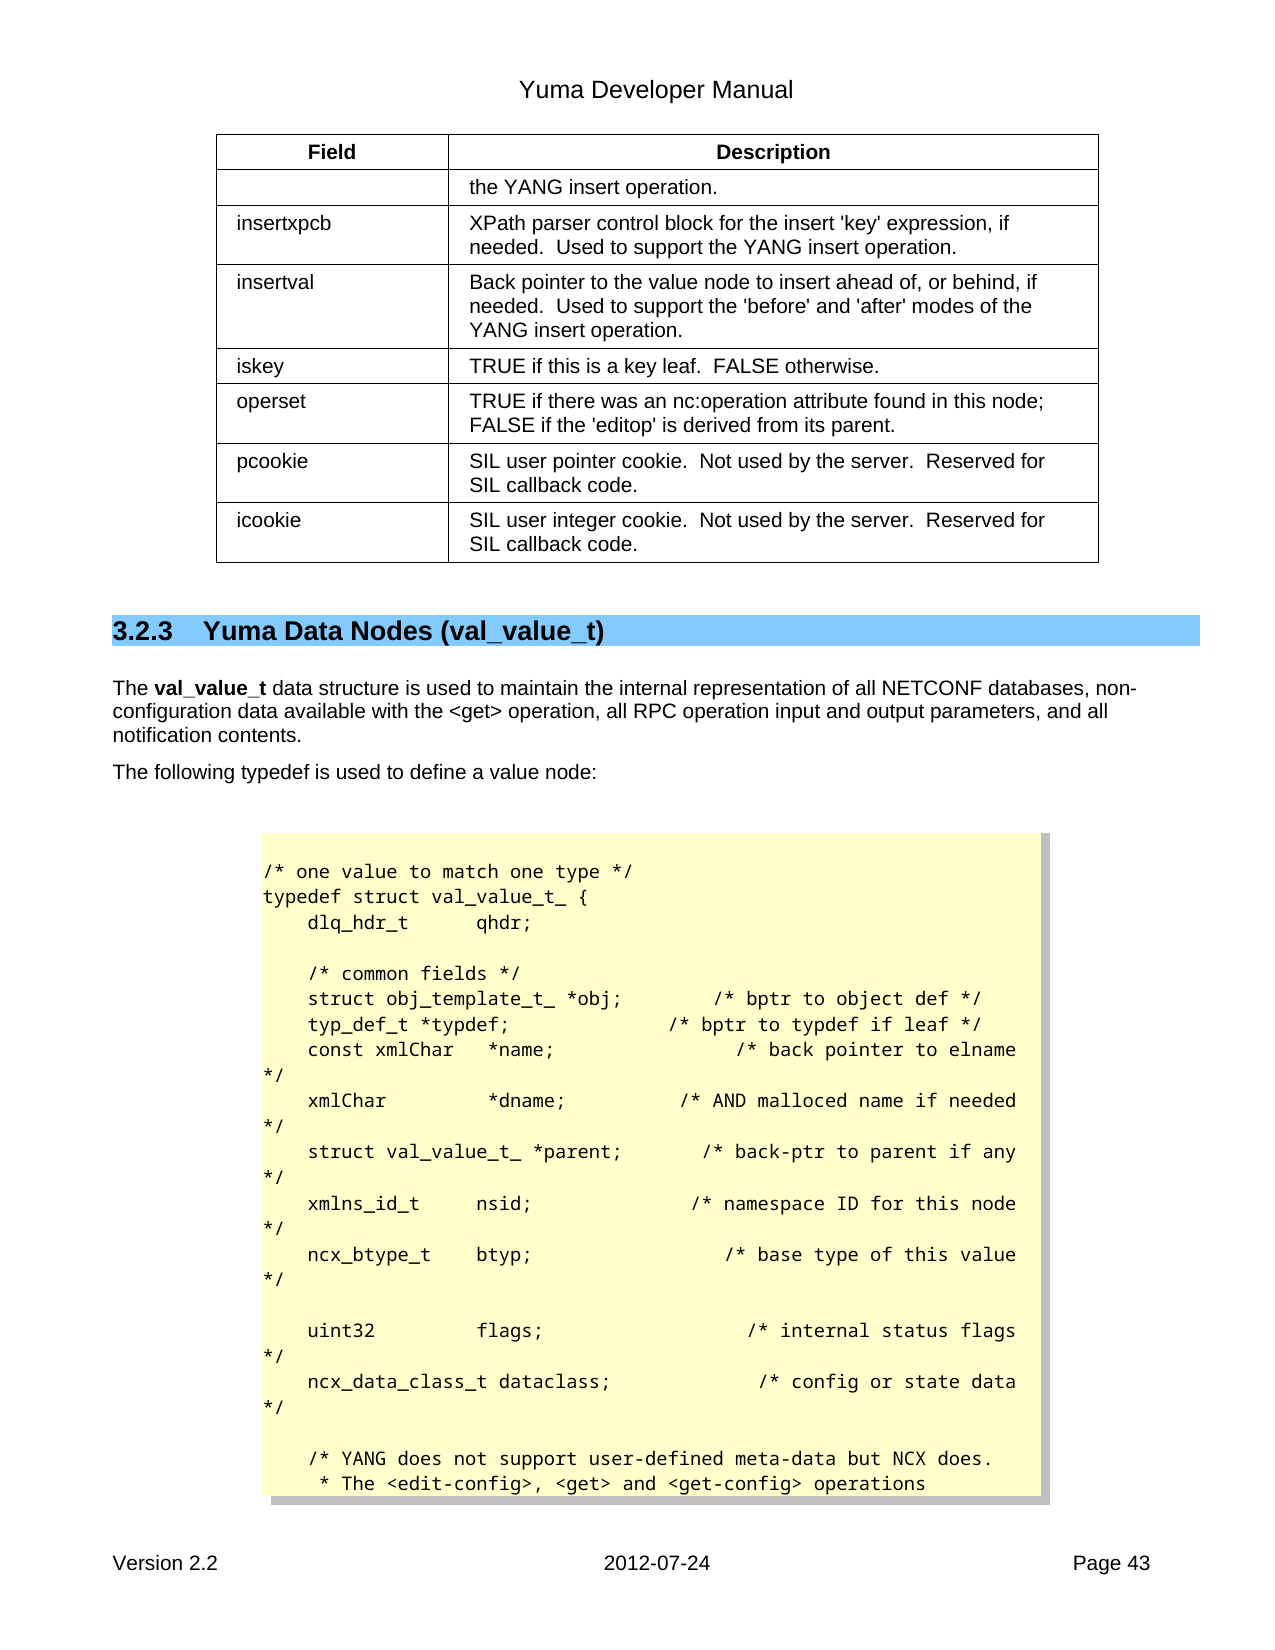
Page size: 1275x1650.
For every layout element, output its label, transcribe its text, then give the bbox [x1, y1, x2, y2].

text /* one value to match one type */ [262, 858, 1041, 884]
text ncx_btype_t btyp; /* base type of this value */ [262, 1241, 1041, 1292]
table_cell SIL user pointer cookie. Not used by the server. Reserved for SIL callback code. [449, 444, 1098, 502]
text ncx_data_class_t dataclass; /* config or state data */ [262, 1368, 1041, 1419]
text /* common fields */ [262, 960, 1041, 986]
table_cell pcookie [217, 444, 448, 502]
table_cell Back pointer to the value node to insert ahead of, or behind, if needed. Used to support the 'before' and 'after' modes of the YANG insert operation. [449, 265, 1098, 348]
text The following typedef is used to define a value node: [112, 760, 1200, 784]
table_cell iskey [217, 349, 448, 383]
table_cell insertval [217, 265, 448, 348]
text struct val_value_t_ *parent; /* back-ptr to parent if any */ [262, 1139, 1041, 1190]
table_cell icookie [217, 503, 448, 562]
table_cell the YANG insert operation. [449, 170, 1098, 205]
table_cell XPath parser control block for the insert 'key' expression, if needed. Used to support the YANG insert operation. [449, 206, 1098, 264]
subtitle Yuma Data Nodes (val_value_t) [112, 615, 1200, 646]
text The val_value_t data structure is used to maintain the internal representation of all NETCONF databases, non-configuration data available with the <get> operation, all RPC operation input and output parameters, and all notification contents. [112, 675, 1200, 747]
text dlq_hdr_t qhdr; [262, 909, 1041, 935]
text typ_def_t *typdef; /* bptr to typdef if leaf */ [262, 1011, 1041, 1037]
table_header Field [217, 135, 448, 169]
table_cell SIL user integer cookie. Not used by the server. Reserved for SIL callback code. [449, 503, 1098, 562]
text typedef struct val_value_t_ { [262, 884, 1041, 909]
text /* YANG does not support user-defined meta-data but NCX does. [262, 1445, 1041, 1471]
text const xmlChar *name; /* back pointer to elname */ [262, 1037, 1041, 1088]
text xmlChar *dname; /* AND malloced name if needed */ [262, 1088, 1041, 1139]
table_cell insertxpcb [217, 206, 448, 264]
table_cell operset [217, 384, 448, 443]
table_cell TRUE if there was an nc:operation attribute found in this node; FALSE if the 'editop' is derived from its parent. [449, 384, 1098, 443]
table_header Description [449, 135, 1098, 169]
table_cell [217, 170, 448, 205]
text uint32 flags; /* internal status flags */ [262, 1317, 1041, 1368]
text struct obj_template_t_ *obj; /* bptr to object def */ [262, 986, 1041, 1011]
text xmlns_id_t nsid; /* namespace ID for this node */ [262, 1190, 1041, 1241]
text * The <edit-config>, <get> and <get-config> operations [262, 1471, 1041, 1496]
table_cell TRUE if this is a key leaf. FALSE otherwise. [449, 349, 1098, 383]
